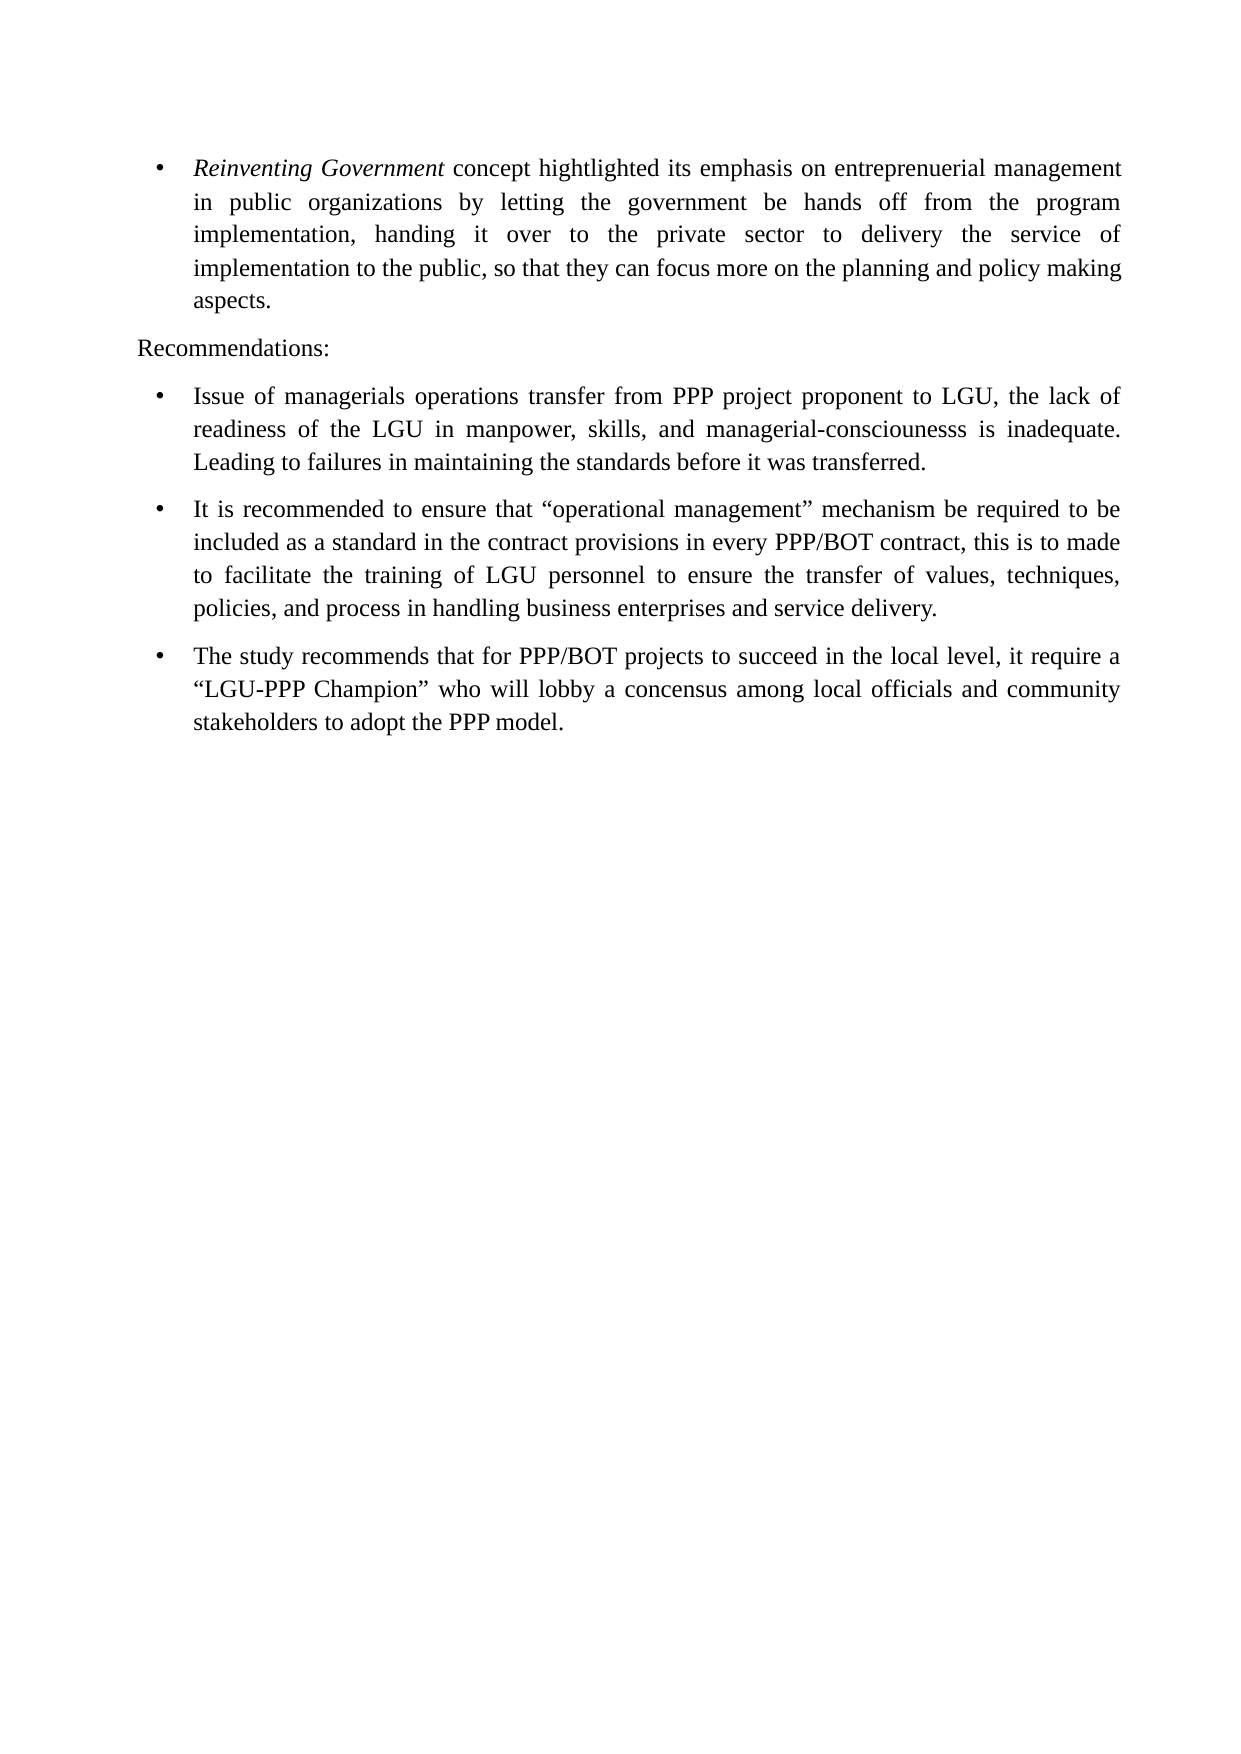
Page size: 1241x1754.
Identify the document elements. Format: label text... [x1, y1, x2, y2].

list It is recommended to ensure that “operational management” mechanism be required to be included as a standard in the contract provisions in every PPP/BOT contract, this is to made to facilitate the training of LGU personnel to ensure the transfer of values, techniques, policies, and process in handling business enterprises and service delivery. [156, 494, 1122, 622]
text Recommendations: [118, 333, 1122, 362]
list Issue of managerials operations transfer from PPP project proponent to LGU, the lack of readiness of the LGU in manpower, skills, and managerial-consciounesss is inadequate. Leading to failures in maintaining the standards before it was transferred. [156, 381, 1122, 476]
list The study recommends that for PPP/BOT projects to succeed in the local level, it require a “LGU-PPP Champion” who will lobby a concensus among local officials and community stakeholders to adopt the PPP model. [156, 641, 1122, 736]
list Reinventing Government concept hightlighted its emphasis on entreprenuerial management in public organizations by letting the government be hands off from the program implementation, handing it over to the private sector to delivery the service of implementation to the public, so that they can focus more on the planning and policy making aspects. [156, 153, 1122, 314]
